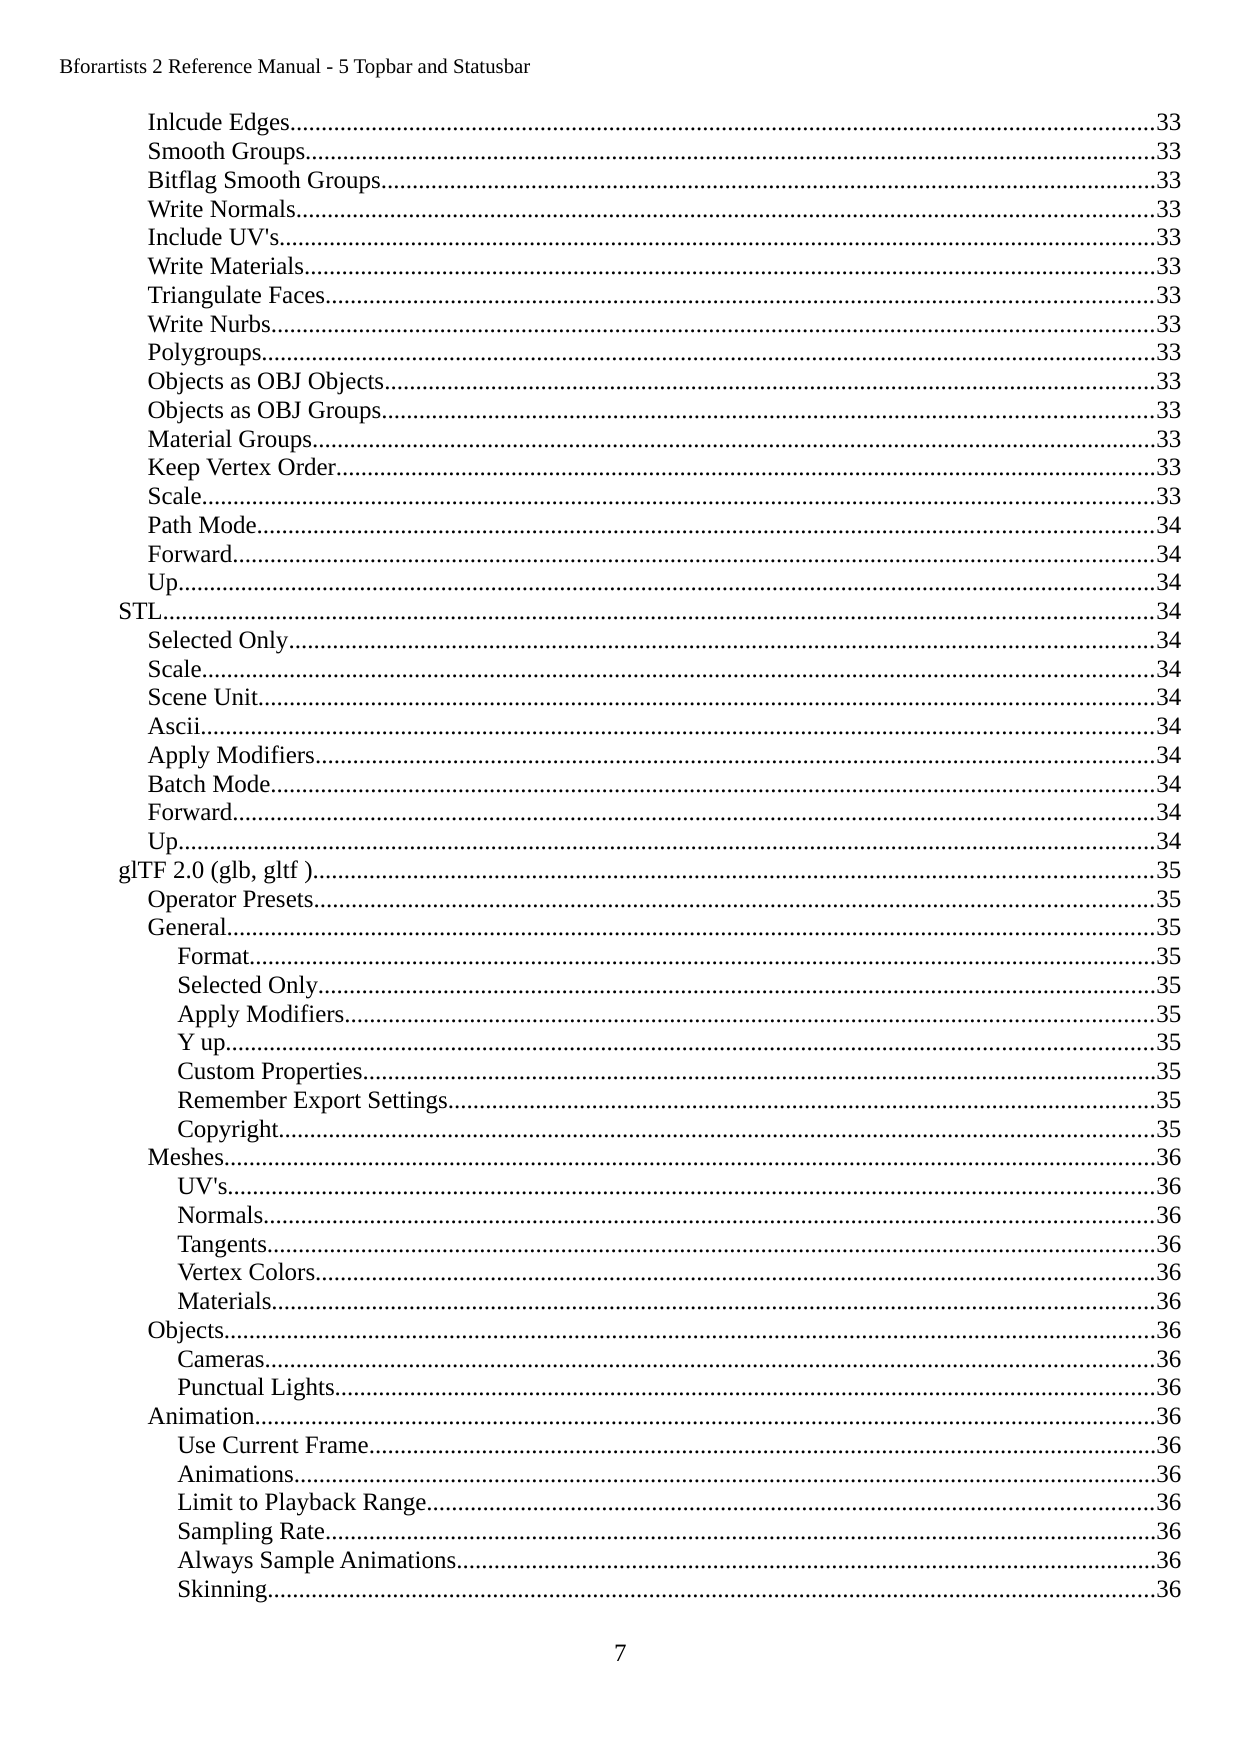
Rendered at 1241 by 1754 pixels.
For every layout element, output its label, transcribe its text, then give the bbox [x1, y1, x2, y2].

text Ascii 34 [147, 711, 1181, 740]
text glTF 2.0 (glb, gltf ) 35 [118, 855, 1181, 884]
text Meshes 36 [147, 1142, 1181, 1171]
text Always Sample Animations 36 [177, 1545, 1181, 1574]
text Keep Vertex Order 33 [147, 452, 1181, 481]
text Operator Presets 35 [147, 884, 1181, 912]
text Selected Only 34 [147, 625, 1181, 654]
text Scale 33 [147, 481, 1181, 510]
text Triangulate Faces 33 [147, 280, 1181, 309]
text Y up 35 [177, 1027, 1181, 1056]
text Forward 34 [147, 797, 1181, 826]
text Skinning 36 [177, 1574, 1181, 1602]
text Write Materials 33 [147, 251, 1181, 280]
text Remember Export Settings 35 [177, 1085, 1181, 1114]
text Material Groups 33 [147, 424, 1181, 452]
text Bitflag Smooth Groups 33 [147, 165, 1181, 194]
text Objects as OBJ Objects 33 [147, 366, 1181, 395]
text Animation 36 [147, 1401, 1181, 1430]
text Path Mode 34 [147, 510, 1181, 539]
text Objects 36 [147, 1315, 1181, 1344]
text Batch Mode 34 [147, 769, 1181, 797]
text Inlcude Edges 33 [147, 107, 1181, 136]
text Limit to Playback Range 36 [177, 1487, 1181, 1516]
text Normals 36 [177, 1200, 1181, 1229]
text Write Nurbs 33 [147, 309, 1181, 337]
text STL 34 [118, 596, 1181, 625]
text UV's 36 [177, 1171, 1181, 1200]
text Selected Only 35 [177, 970, 1181, 999]
text Materials 36 [177, 1286, 1181, 1315]
text Scale 34 [147, 654, 1181, 682]
text Forward 34 [147, 539, 1181, 567]
text Tangents 36 [177, 1229, 1181, 1257]
text Animations 36 [177, 1459, 1181, 1487]
text Polygroups 33 [147, 337, 1181, 366]
text Format 35 [177, 941, 1181, 970]
text Sampling Rate 36 [177, 1516, 1181, 1545]
text Punctual Lights 36 [177, 1372, 1181, 1401]
text Include UV's 33 [147, 222, 1181, 251]
text General 35 [147, 912, 1181, 941]
text Custom Properties 35 [177, 1056, 1181, 1085]
text Apply Modifiers 35 [177, 999, 1181, 1027]
text Cameras 36 [177, 1344, 1181, 1372]
text Smooth Groups 33 [147, 136, 1181, 165]
text Copyright 35 [177, 1114, 1181, 1142]
text Apply Modifiers 34 [147, 740, 1181, 769]
text Scene Unit 34 [147, 682, 1181, 711]
text Up 34 [147, 567, 1181, 596]
text Vertex Colors 36 [177, 1257, 1181, 1286]
text Write Normals 33 [147, 194, 1181, 222]
text Up 34 [147, 826, 1181, 855]
text Use Current Frame 36 [177, 1430, 1181, 1459]
text Objects as OBJ Groups 33 [147, 395, 1181, 424]
